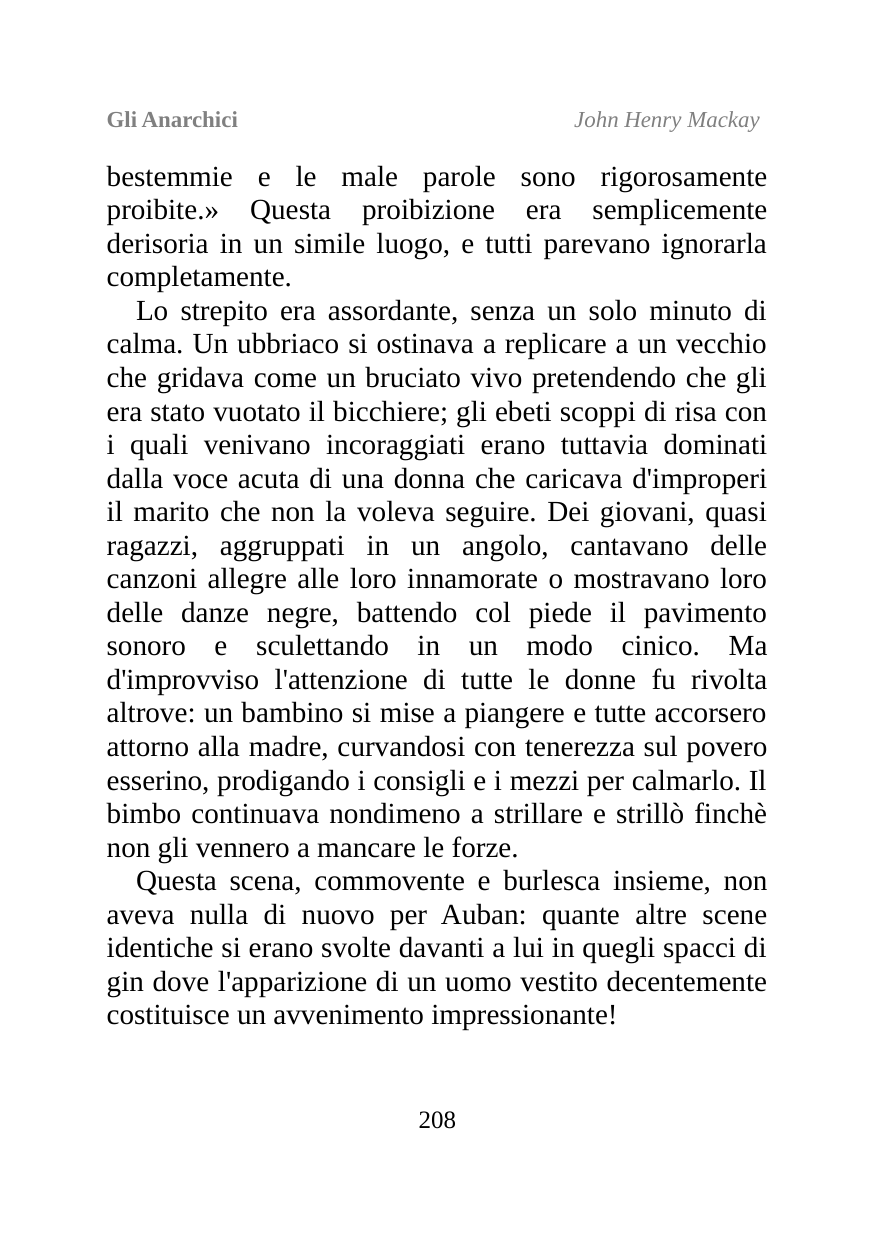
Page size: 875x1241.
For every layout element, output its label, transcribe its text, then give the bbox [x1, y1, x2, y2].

text Questa scena, commovente e burlesca insieme, non aveva nulla di nuovo per Auban: quante altre scene identiche si erano svolte davanti a lui in quegli spacci di gin dove l'apparizione di un uomo vestito decentemente costituisce un avvenimento impressionante! [106, 863, 768, 1031]
text bestemmie e le male parole sono rigorosamente proibite.» Questa proibizione era semplicemente derisoria in un simile luogo, e tutti parevano ignorarla completamente. [106, 159, 768, 293]
text Lo strepito era assordante, senza un solo minuto di calma. Un ubbriaco si ostinava a replicare a un vecchio che gridava come un bruciato vivo pretendendo che gli era stato vuotato il bicchiere; gli ebeti scoppi di risa con i quali venivano incoraggiati erano tuttavia dominati dalla voce acuta di una donna che caricava d'improperi il marito che non la voleva seguire. Dei giovani, quasi ragazzi, aggruppati in un angolo, cantavano delle canzoni allegre alle loro innamorate o mostravano loro delle danze negre, battendo col piede il pavimento sonoro e sculettando in un modo cinico. Ma d'improvviso l'attenzione di tutte le donne fu rivolta altrove: un bambino si mise a piangere e tutte accorsero attorno alla madre, curvandosi con tenerezza sul povero esserino, prodigando i consigli e i mezzi per calmarlo. Il bimbo continuava nondimeno a strillare e strillò finchè non gli vennero a mancare le forze. [106, 293, 768, 863]
